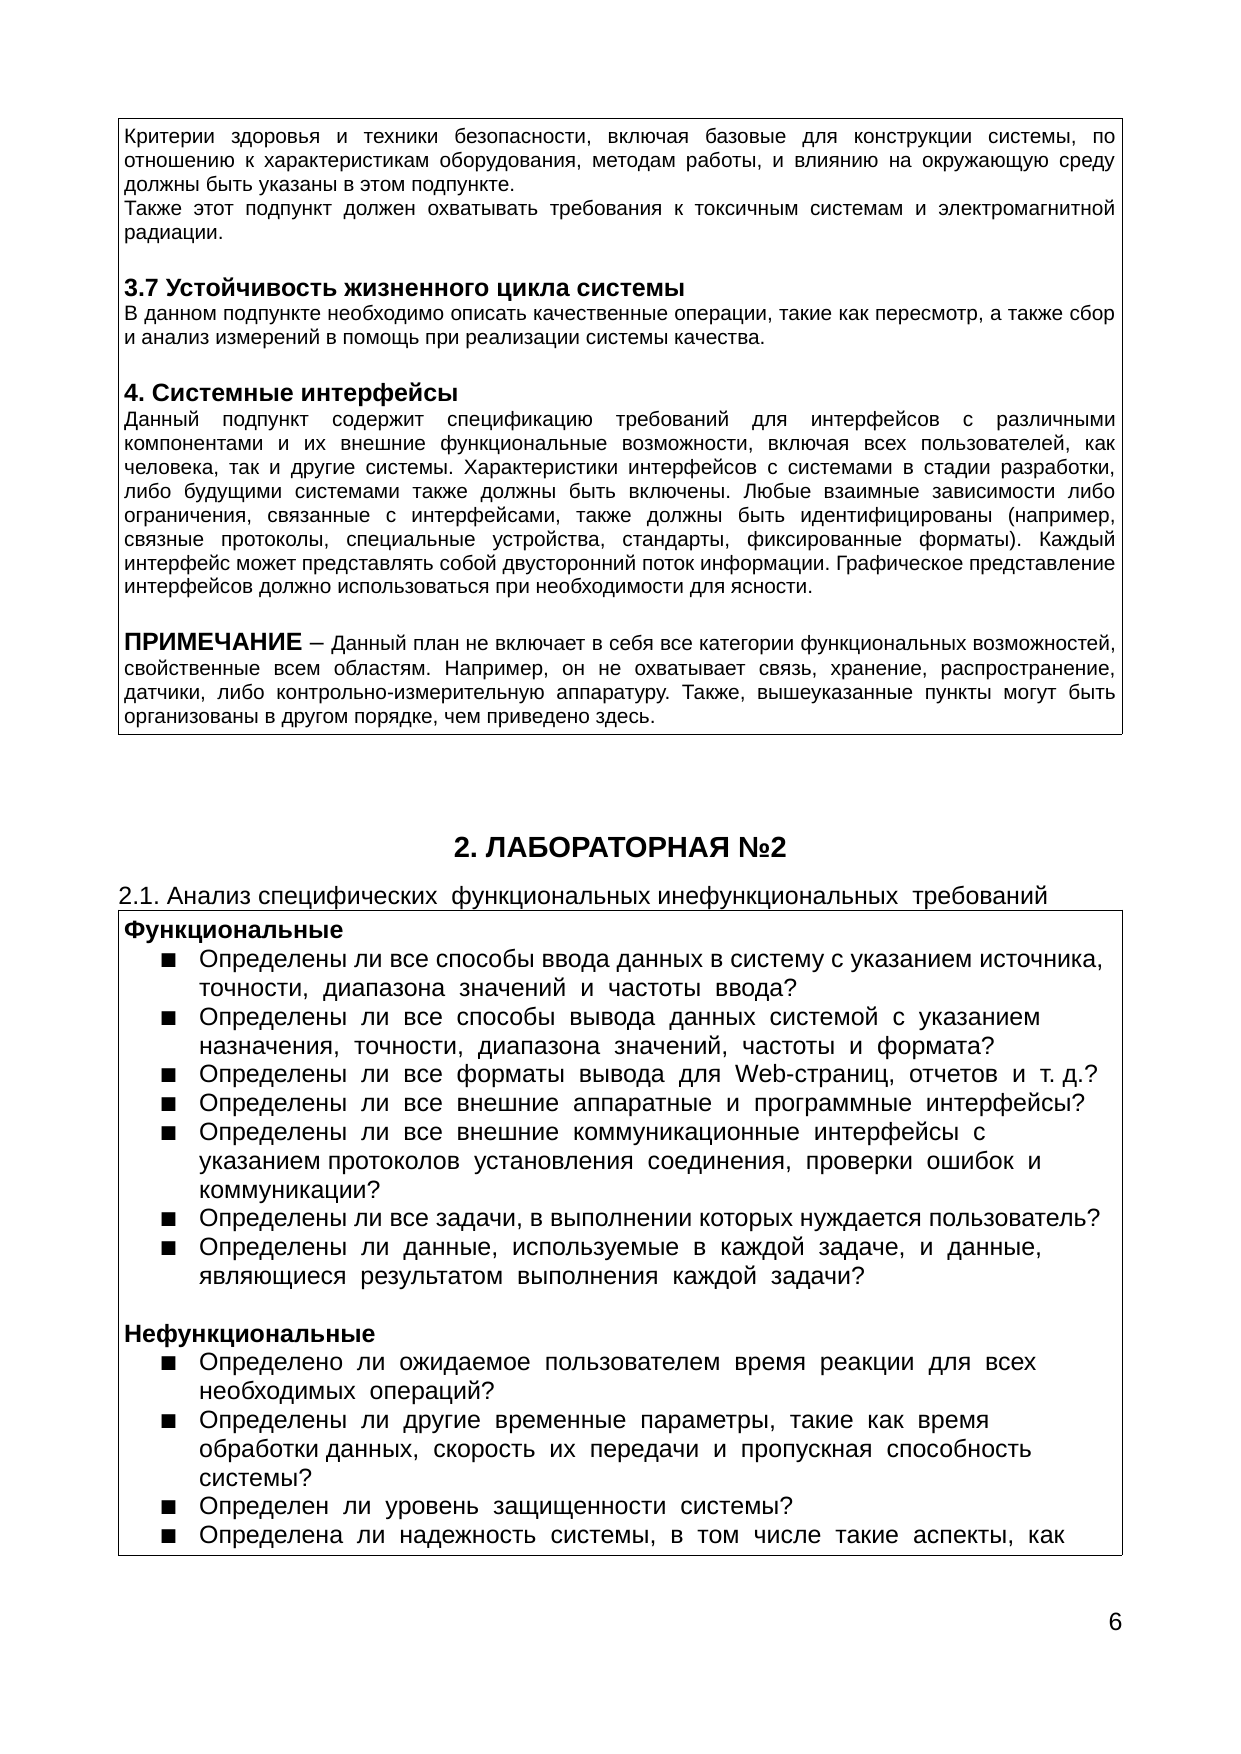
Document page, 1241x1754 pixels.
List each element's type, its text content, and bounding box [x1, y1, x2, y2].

subtitle 2. Лабораторная №2 [118, 830, 1122, 864]
table_header Критерии здоровья и техники безопасности, включая базовые для конструкции системы, по отношению к характеристикам оборудования, методам работы, и влиянию на окружающую среду должны быть указаны в этом подпункте. Также этот подпункт должен охватывать требования к токсичным системам и электромагнитной радиации. 3.7 Устойчивость жизненного цикла системы В данном подпункте необходимо описать качественные операции, такие как пересмотр, а также сбор и анализ измерений в помощь при реализации системы качества. 4. Системные интерфейсы Данный подпункт содержит спецификацию требований для интерфейсов с различными компонентами и их внешние функциональные возможности, включая всех пользователей, как человека, так и другие системы. Характеристики интерфейсов с системами в стадии разработки, либо будущими системами также должны быть включены. Любые взаимные зависимости либо ограничения, связанные с интерфейсами, также должны быть идентифицированы (например, связные протоколы, специальные устройства, стандарты, фиксированные форматы). Каждый интерфейс может представлять собой двусторонний поток информации. Графическое представление интерфейсов должно использоваться при необходимости для ясности. ПРИМЕЧАНИЕ – Данный план не включает в себя все категории функциональных возможностей, свойственные всем областям. Например, он не охватывает связь, хранение, распространение, датчики, либо контрольно-измерительную аппаратуру. Также, вышеуказанные пункты могут быть организованы в другом порядке, чем приведено здесь. [119, 119, 1122, 733]
table_header Функциональные Определены ли все способы ввода данных в систему с указанием источника, точности, диапазона значений и частоты ввода? Определены ли все способы вывода данных системой с указанием назначения, точности, диапазона значений, частоты и формата? Определены ли все форматы вывода для Web-страниц, отчетов и т. д.? Определены ли все внешние аппаратные и программные интерфейсы? Определены ли все внешние коммуникационные интерфейсы с указанием протоколов установления соединения, проверки ошибок и коммуникации? Определены ли все задачи, в выполнении которых нуждается пользователь? Определены ли данные, используемые в каждой задаче, и данные, являющиеся результатом выполнения каждой задачи? Нефункциональные Определено ли ожидаемое пользователем время реакции для всех необходимых операций? Определены ли другие временные параметры, такие как время обработки данных, скорость их передачи и пропускная способность системы? Определен ли уровень защищенности системы? Определена ли надежность системы, в том числе такие аспекты, как [119, 911, 1122, 1555]
text 2.1. Анализ специфических функциональных инефункциональных требований [118, 881, 1122, 909]
